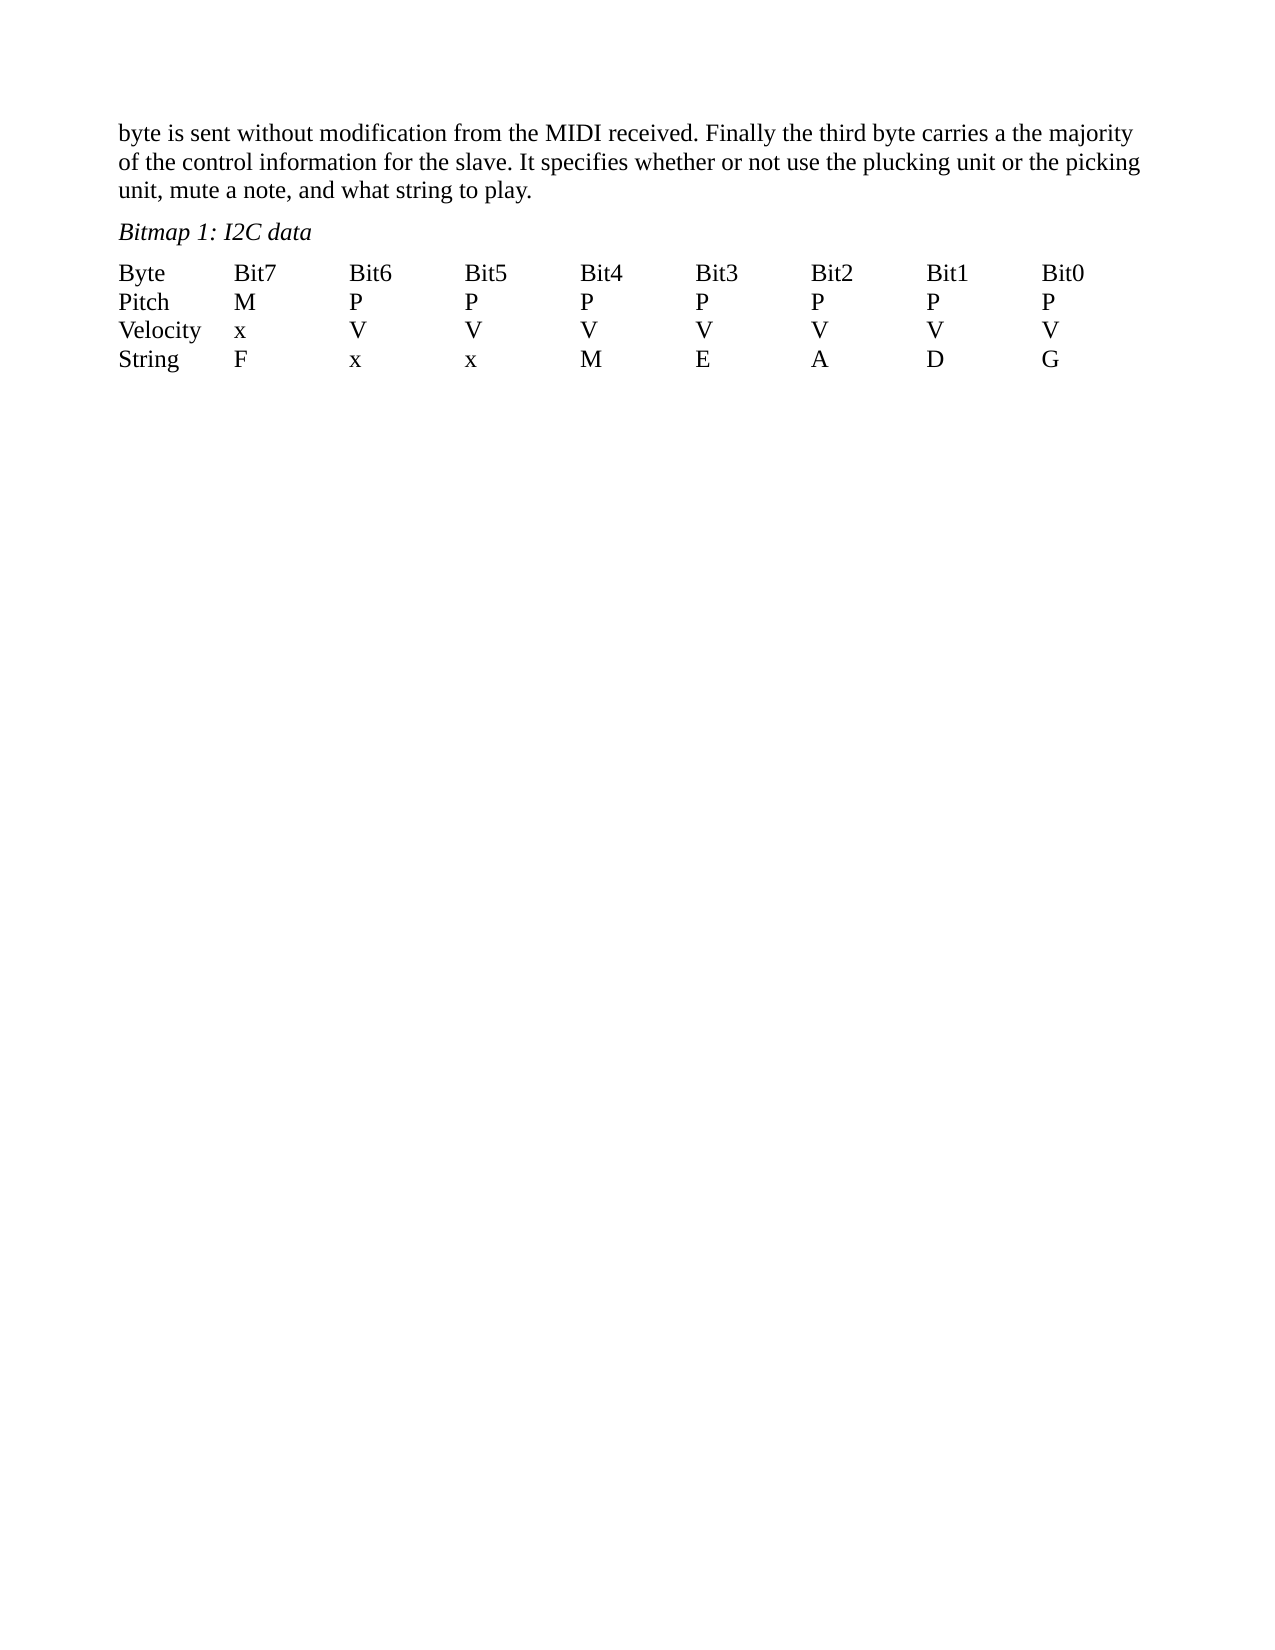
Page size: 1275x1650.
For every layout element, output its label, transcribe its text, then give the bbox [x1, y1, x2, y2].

table_cell V [464, 316, 580, 344]
table_cell P [695, 287, 811, 316]
table_cell V [695, 316, 811, 344]
table_header Bit4 [580, 258, 695, 287]
text byte is sent without modification from the MIDI received. Finally the third byte carries a the majority of the control information for the slave. It specifies whether or not use the plucking unit or the picking unit, mute a note, and what string to play. [118, 118, 1157, 204]
table_header Bit1 [926, 258, 1041, 287]
text Bitmap 1: I2C data [118, 217, 1157, 246]
table_cell P [580, 287, 695, 316]
table_header Bit7 [234, 258, 349, 287]
table_cell D [926, 344, 1041, 373]
table_header Bit6 [349, 258, 464, 287]
table_cell x [349, 344, 464, 373]
table_cell P [464, 287, 580, 316]
table_header Bit5 [464, 258, 580, 287]
table_cell V [580, 316, 695, 344]
table_header Bit3 [695, 258, 811, 287]
table_cell F [234, 344, 349, 373]
table_cell P [349, 287, 464, 316]
table_cell Velocity [118, 316, 233, 344]
table_cell P [926, 287, 1041, 316]
table_cell Pitch [118, 287, 233, 316]
table_header Bit2 [811, 258, 926, 287]
table_header Bit0 [1041, 258, 1157, 287]
table_cell E [695, 344, 811, 373]
table_cell String [118, 344, 233, 373]
table_cell P [811, 287, 926, 316]
table_cell V [926, 316, 1041, 344]
table_cell x [234, 316, 349, 344]
table_cell G [1041, 344, 1157, 373]
table_cell P [1041, 287, 1157, 316]
table_cell x [464, 344, 580, 373]
table_cell V [349, 316, 464, 344]
table_cell M [234, 287, 349, 316]
table_cell M [580, 344, 695, 373]
table_header Byte [118, 258, 233, 287]
table_cell V [811, 316, 926, 344]
table_cell V [1041, 316, 1157, 344]
table_cell A [811, 344, 926, 373]
